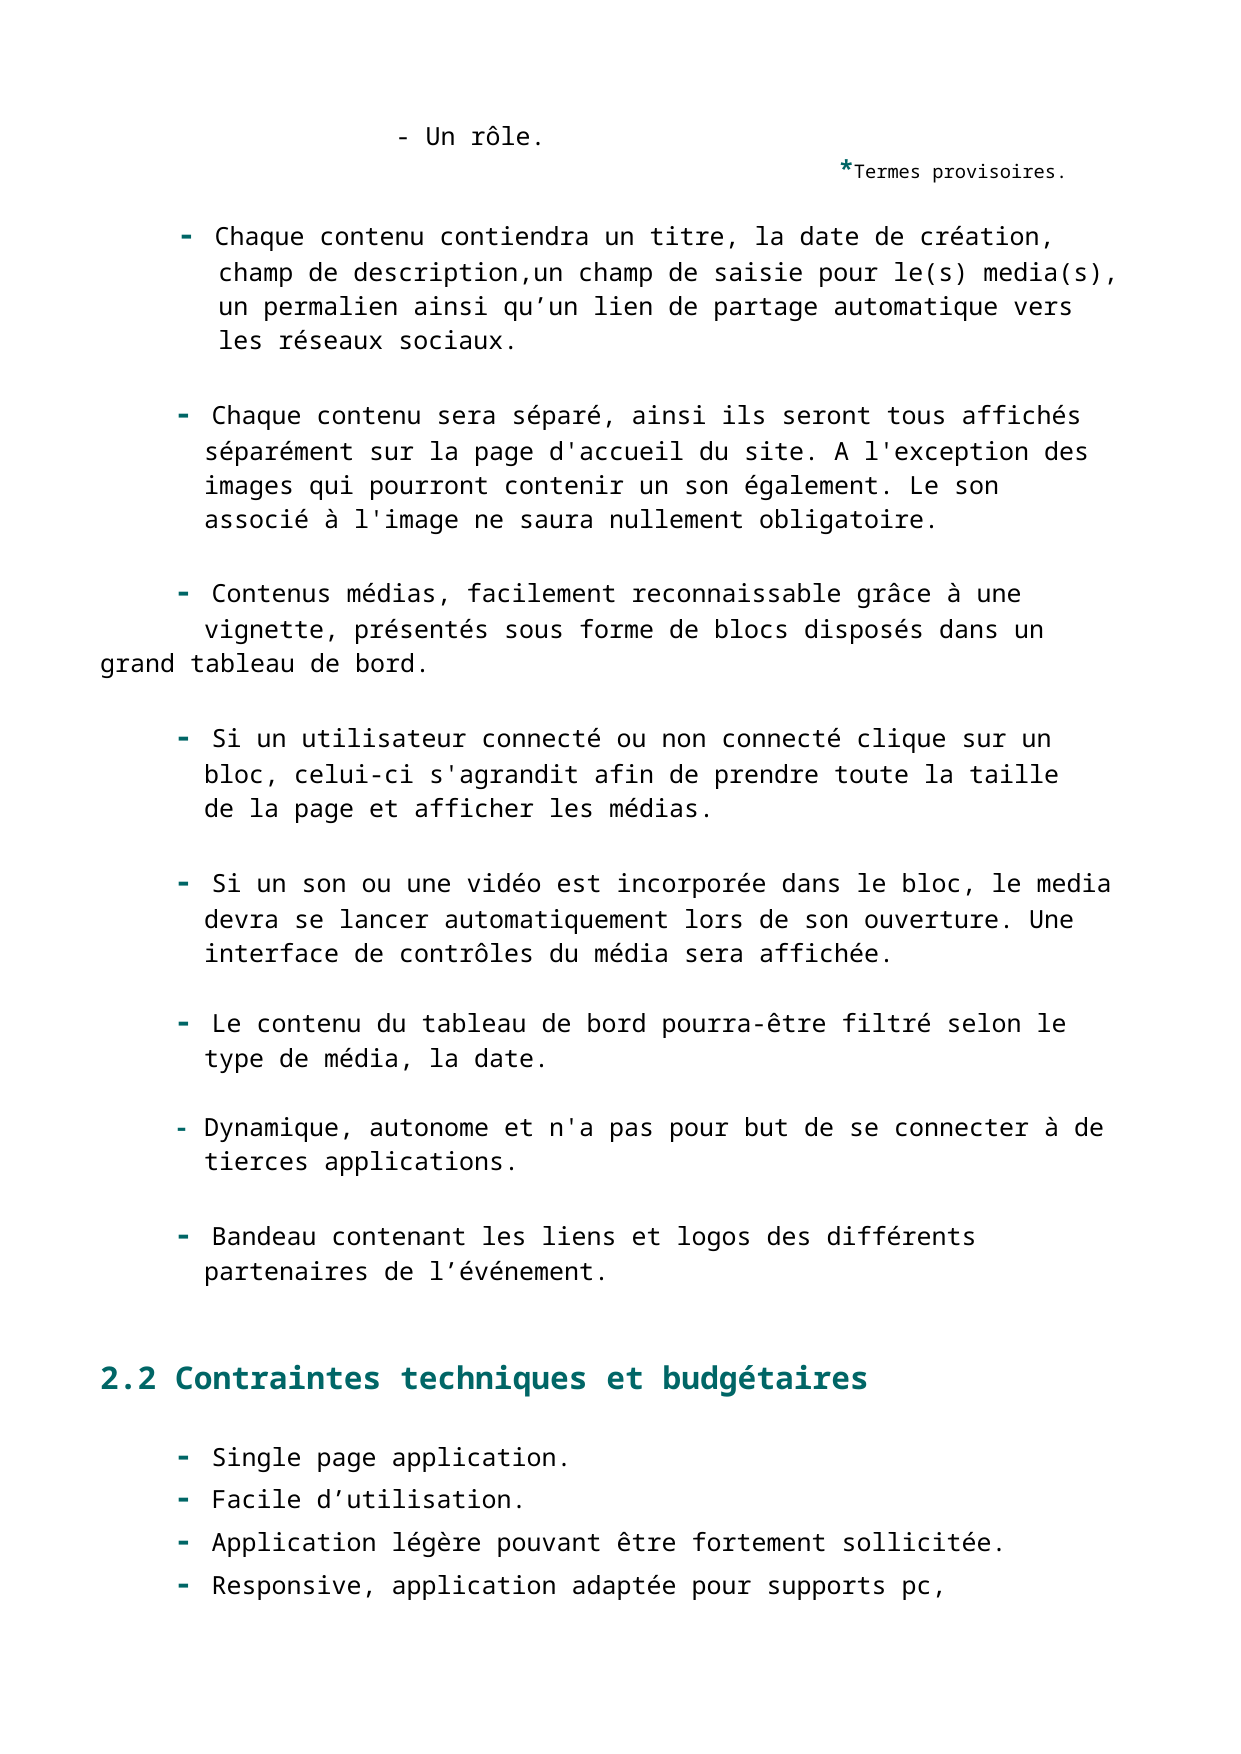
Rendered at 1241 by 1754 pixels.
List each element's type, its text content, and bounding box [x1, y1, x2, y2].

text - Chaque contenu sera séparé, ainsi ils seront tous affichés séparément sur la page d'accueil du site. A l'exception des images qui pourront contenir un son également. Le son associé à l'image ne saura nullement obligatoire. [100, 391, 1123, 535]
text - Application légère pouvant être fortement sollicitée. [100, 1518, 1123, 1561]
text 2.2 Contraintes techniques et budgétaires [100, 1356, 1123, 1399]
text - Bandeau contenant les liens et logos des différents partenaires de l’événement. [100, 1211, 1123, 1288]
text - Responsive, application adaptée pour supports pc, [100, 1561, 1123, 1603]
text - Un rôle. [100, 118, 1123, 152]
text - Le contenu du tableau de bord pourra-être filtré selon le type de média, la date. [100, 998, 1123, 1075]
text - Contenus médias, facilement reconnaissable grâce à une vignette, présentés sous forme de blocs disposés dans un grand tableau de bord. [100, 569, 1123, 680]
text - Si un utilisateur connecté ou non connecté clique sur un bloc, celui-ci s'agrandit afin de prendre toute la taille de la page et afficher les médias. [100, 714, 1123, 825]
text - Facile d’utilisation. [100, 1476, 1123, 1518]
text - Single page application. [100, 1433, 1123, 1476]
text - Si un son ou une vidéo est incorporée dans le bloc, le media devra se lancer automatiquement lors de son ouverture. Une interface de contrôles du média sera affichée. [100, 859, 1123, 970]
text - Chaque contenu contiendra un titre, la date de création, champ de description,un champ de saisie pour le(s) media(s), un permalien ainsi qu’un lien de partage automatique vers les réseaux sociaux. [177, 212, 1123, 357]
text - Dynamique, autonome et n'a pas pour but de se connecter à de tierces applications. [100, 1109, 1123, 1177]
text *Termes provisoires. [100, 152, 1123, 186]
